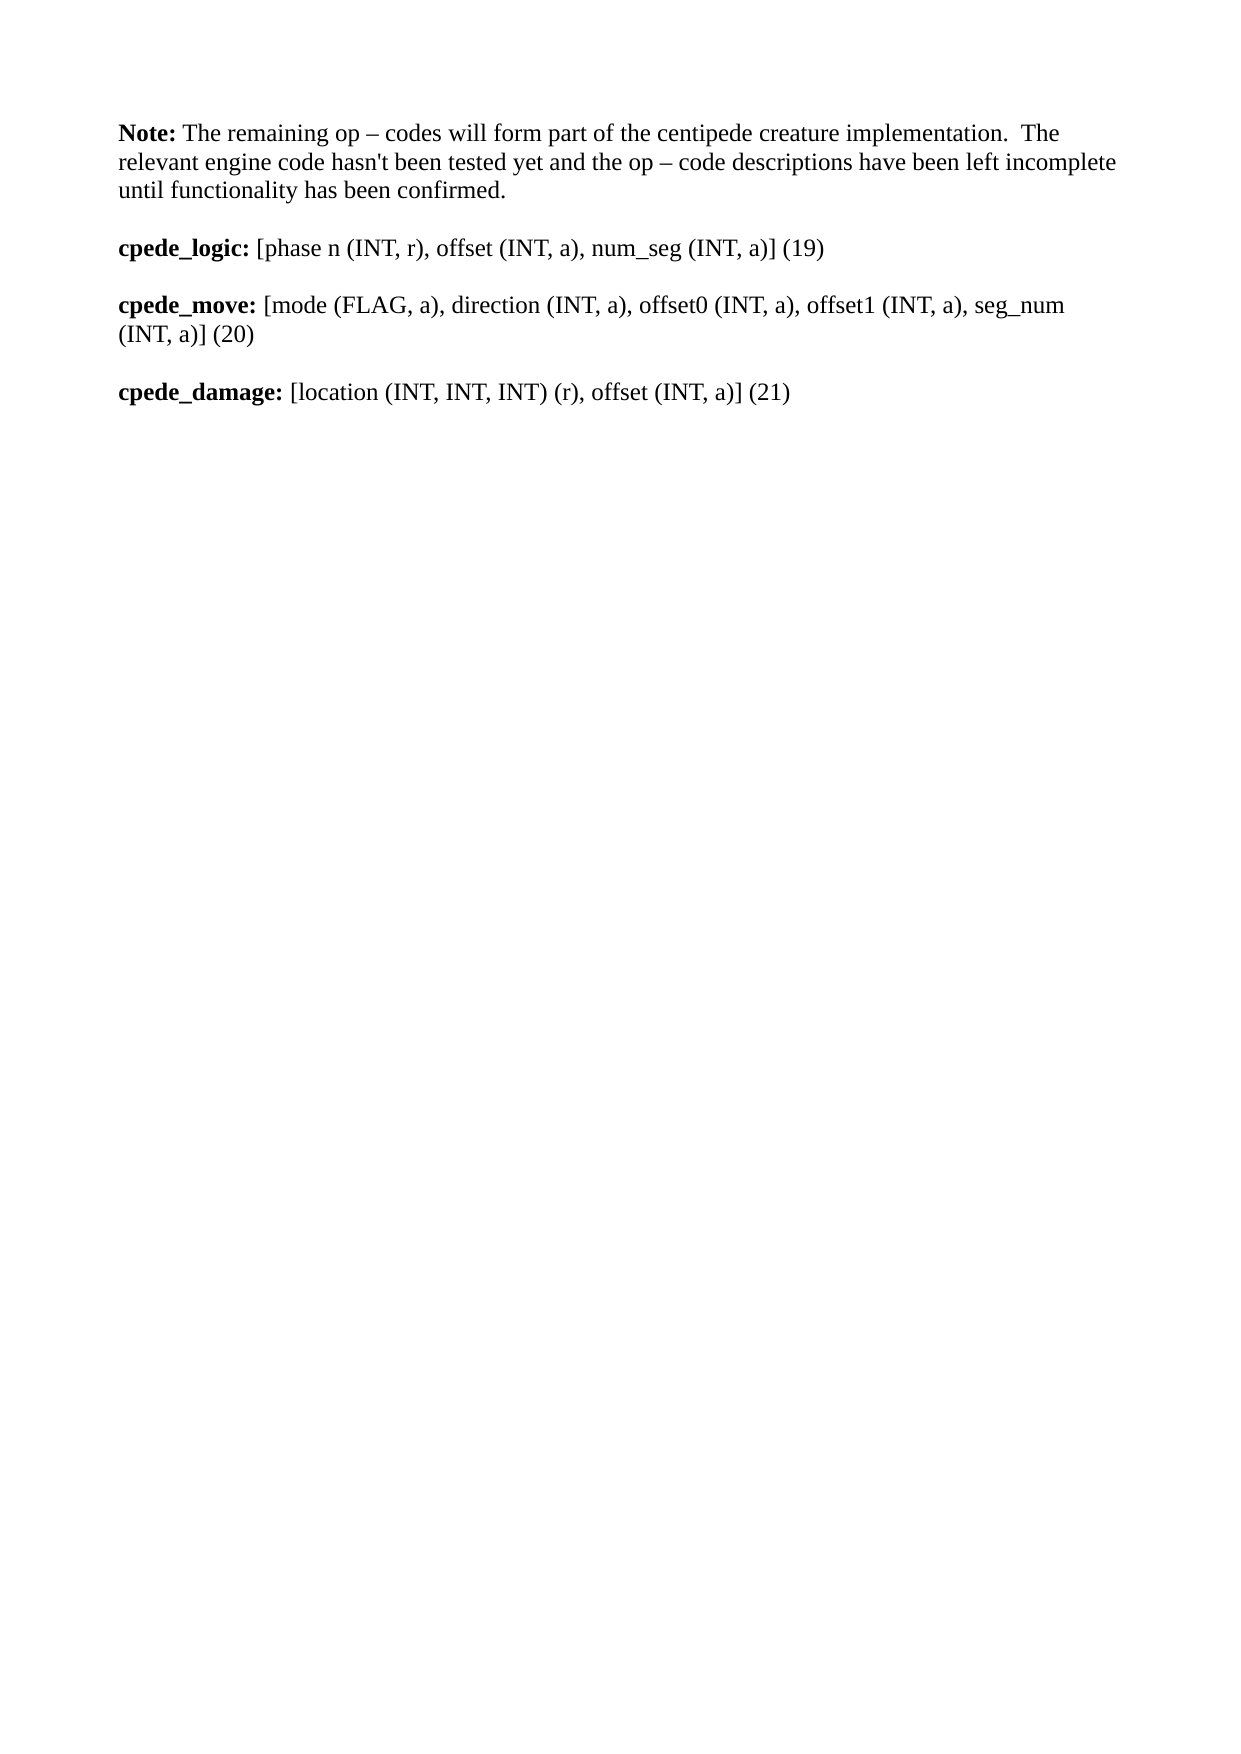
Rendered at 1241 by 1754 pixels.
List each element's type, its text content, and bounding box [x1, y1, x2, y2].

text Note: The remaining op – codes will form part of the centipede creature implementation. The relevant engine code hasn't been tested yet and the op – code descriptions have been left incomplete until functionality has been confirmed. [118, 118, 1122, 204]
text cpede_move: [mode (FLAG, a), direction (INT, a), offset0 (INT, a), offset1 (INT, a), seg_num (INT, a)] (20) [118, 291, 1122, 348]
text cpede_logic: [phase n (INT, r), offset (INT, a), num_seg (INT, a)] (19) [118, 233, 1122, 262]
text cpede_damage: [location (INT, INT, INT) (r), offset (INT, a)] (21) [118, 377, 1122, 406]
